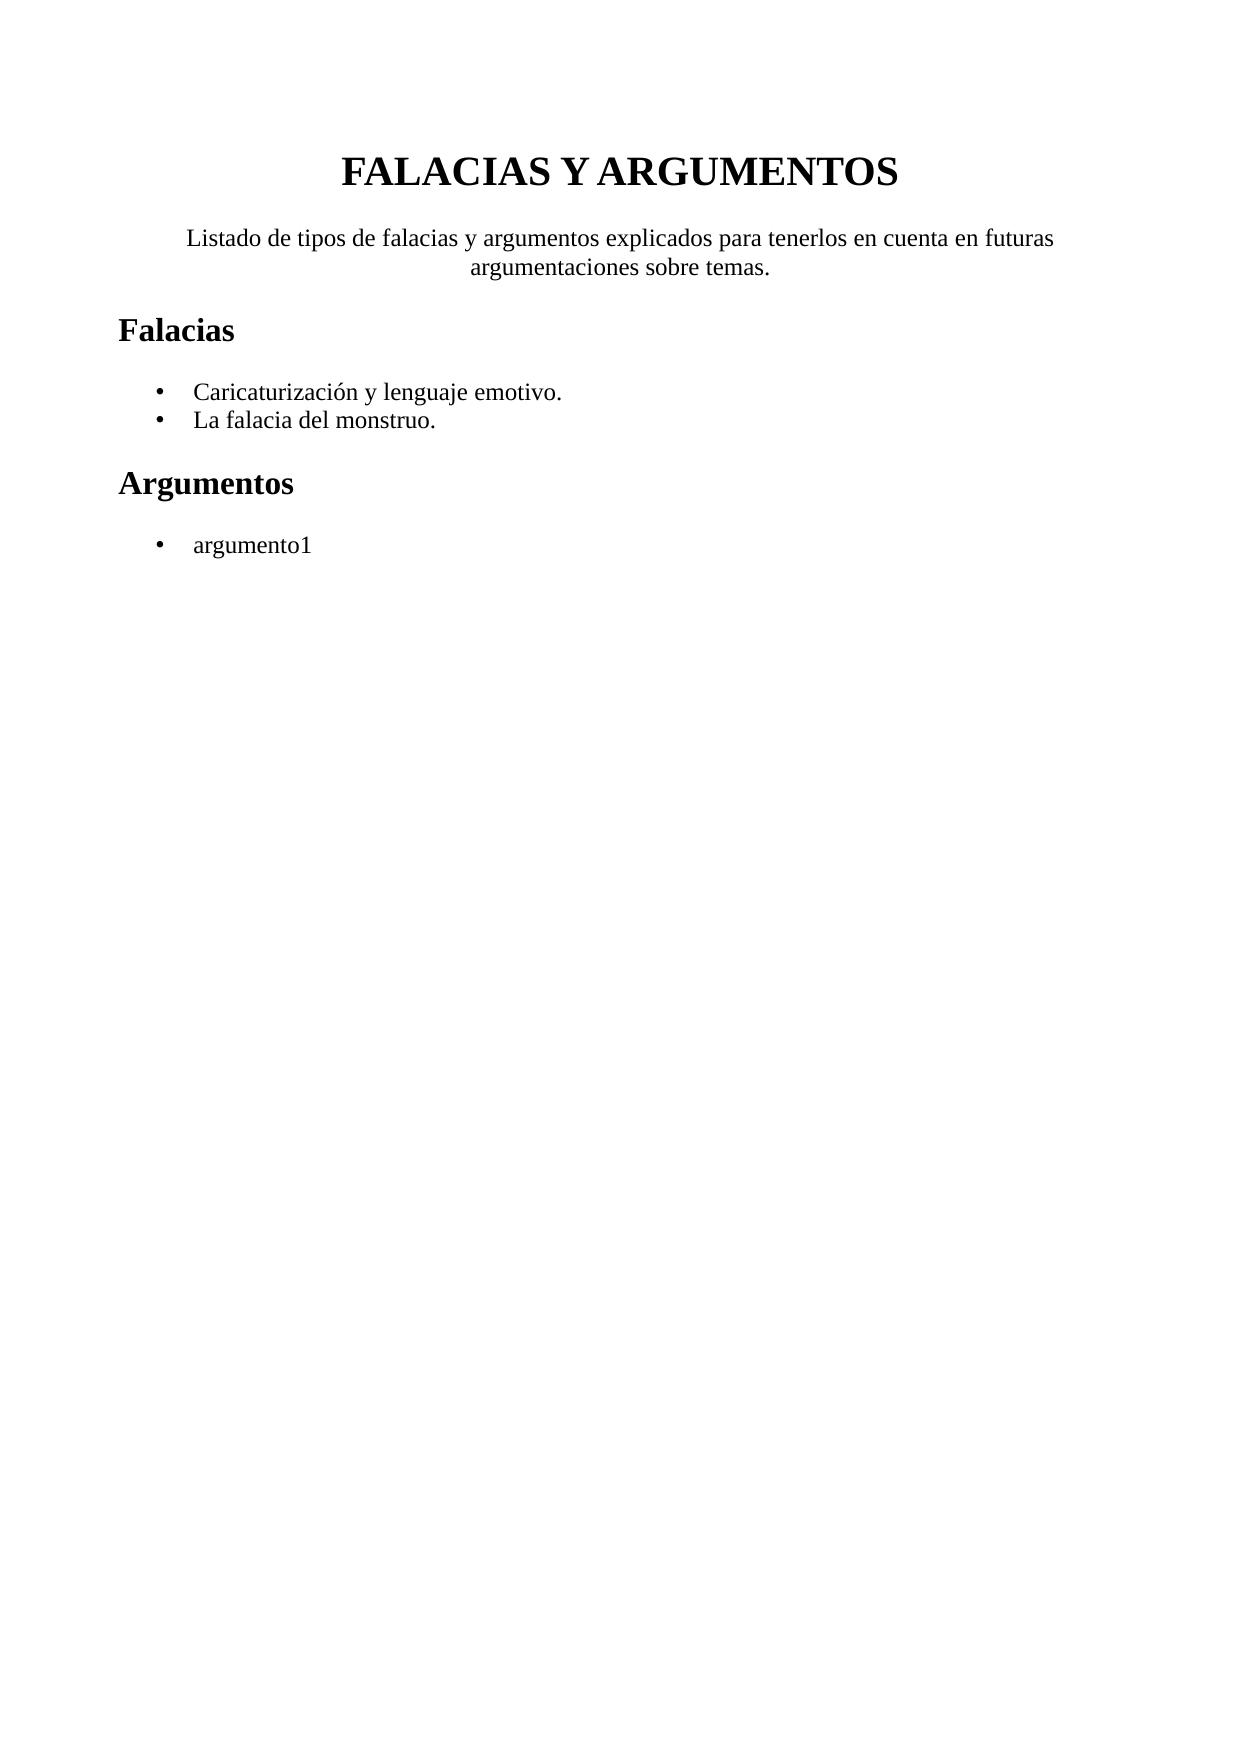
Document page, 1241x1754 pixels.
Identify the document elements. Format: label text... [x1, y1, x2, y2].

list argumento1 [156, 530, 1122, 559]
text Listado de tipos de falacias y argumentos explicados para tenerlos en cuenta en futuras argumentaciones sobre temas. [118, 223, 1122, 281]
text Argumentos [118, 463, 1122, 501]
list La falacia del monstruo. [156, 406, 1122, 434]
text Falacias [118, 310, 1122, 348]
list Caricaturización y lenguaje emotivo. [156, 377, 1122, 406]
text FALACIAS Y ARGUMENTOS [118, 147, 1122, 195]
